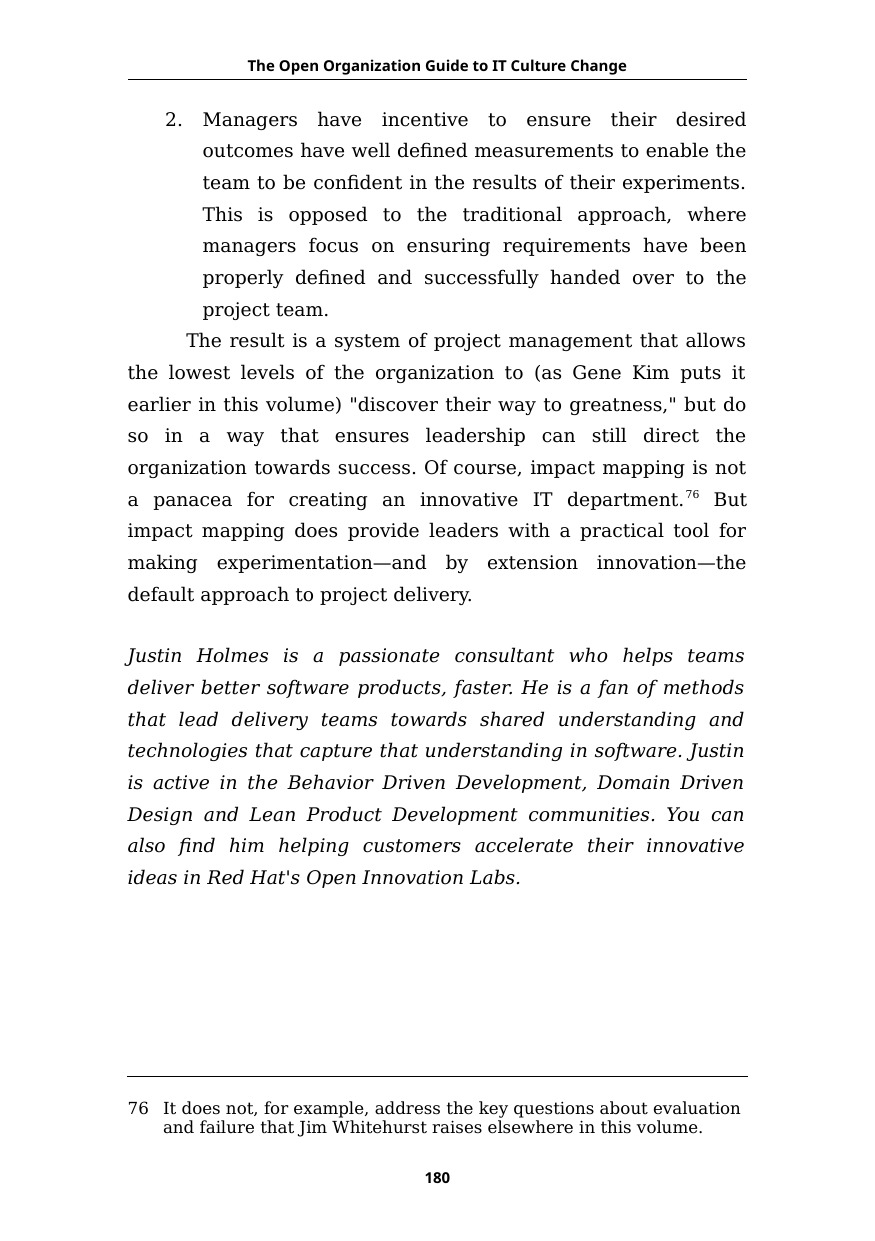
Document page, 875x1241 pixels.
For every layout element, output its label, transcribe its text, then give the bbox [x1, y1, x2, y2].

text It does not, for example, address the key questions about evaluation and failure that Jim Whitehurst raises elsewhere in this volume. [127, 1099, 747, 1138]
list Managers have incentive to ensure their desired outcomes have well defined measurements to enable the team to be confident in the results of their experiments. This is opposed to the traditional approach, where managers focus on ensuring requirements have been properly defined and successfully handed over to the project team. [165, 109, 747, 321]
text The result is a system of project management that allows the lowest levels of the organization to (as Gene Kim puts it earlier in this volume) "discover their way to greatness," but do so in a way that ensures leadership can still direct the organization towards success. Of course, impact mapping is not a panacea for creating an innovative IT department. But impact mapping does provide leaders with a practical tool for making experimentation—and by extension innovation—the default approach to project delivery. [127, 330, 747, 606]
text Justin Holmes is a passionate consultant who helps teams deliver better software products, faster. He is a fan of methods that lead delivery teams towards shared understanding and technologies that capture that understanding in software. Justin is active in the Behavior Driven Development, Domain Driven Design and Lean Product Development communities. You can also find him helping customers accelerate their innovative ideas in Red Hat's Open Innovation Labs. [127, 645, 747, 889]
